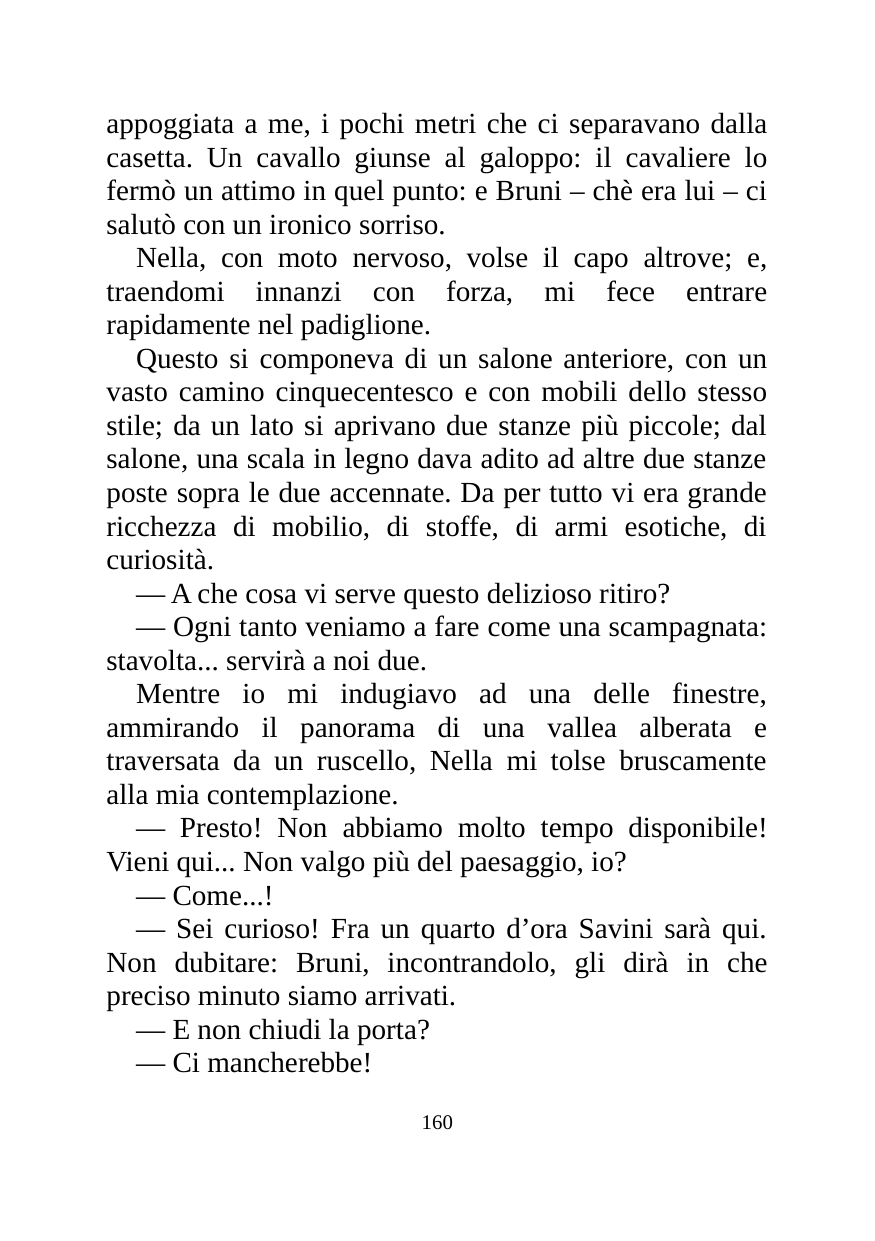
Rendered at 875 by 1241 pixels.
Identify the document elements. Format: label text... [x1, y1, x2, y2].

text — Ci mancherebbe! [106, 1045, 768, 1079]
text Questo si componeva di un salone anteriore, con un vasto camino cinquecentesco e con mobili dello stesso stile; da un lato si aprivano due stanze più piccole; dal salone, una scala in legno dava adito ad altre due stanze poste sopra le due accennate. Da per tutto vi era grande ricchezza di mobilio, di stoffe, di armi esotiche, di curiosità. [106, 341, 768, 576]
text — E non chiudi la porta? [106, 1012, 768, 1045]
text appoggiata a me, i pochi metri che ci separavano dalla casetta. Un cavallo giunse al galoppo: il cavaliere lo fermò un attimo in quel punto: e Bruni – chè era lui – ci salutò con un ironico sorriso. [106, 106, 768, 240]
text — Come...! [106, 878, 768, 911]
text Nella, con moto nervoso, volse il capo altrove; e, traendomi innanzi con forza, mi fece entrare rapidamente nel padiglione. [106, 240, 768, 341]
text — Ogni tanto veniamo a fare come una scampagnata: stavolta... servirà a noi due. [106, 609, 768, 676]
text — A che cosa vi serve questo delizioso ritiro? [106, 576, 768, 609]
text — Presto! Non abbiamo molto tempo disponibile! Vieni qui... Non valgo più del paesaggio, io? [106, 811, 768, 878]
text Mentre io mi indugiavo ad una delle finestre, ammirando il panorama di una vallea alberata e traversata da un ruscello, Nella mi tolse bruscamente alla mia contemplazione. [106, 676, 768, 811]
text — Sei curioso! Fra un quarto d’ora Savini sarà qui. Non dubitare: Bruni, incontrandolo, gli dirà in che preciso minuto siamo arrivati. [106, 911, 768, 1012]
